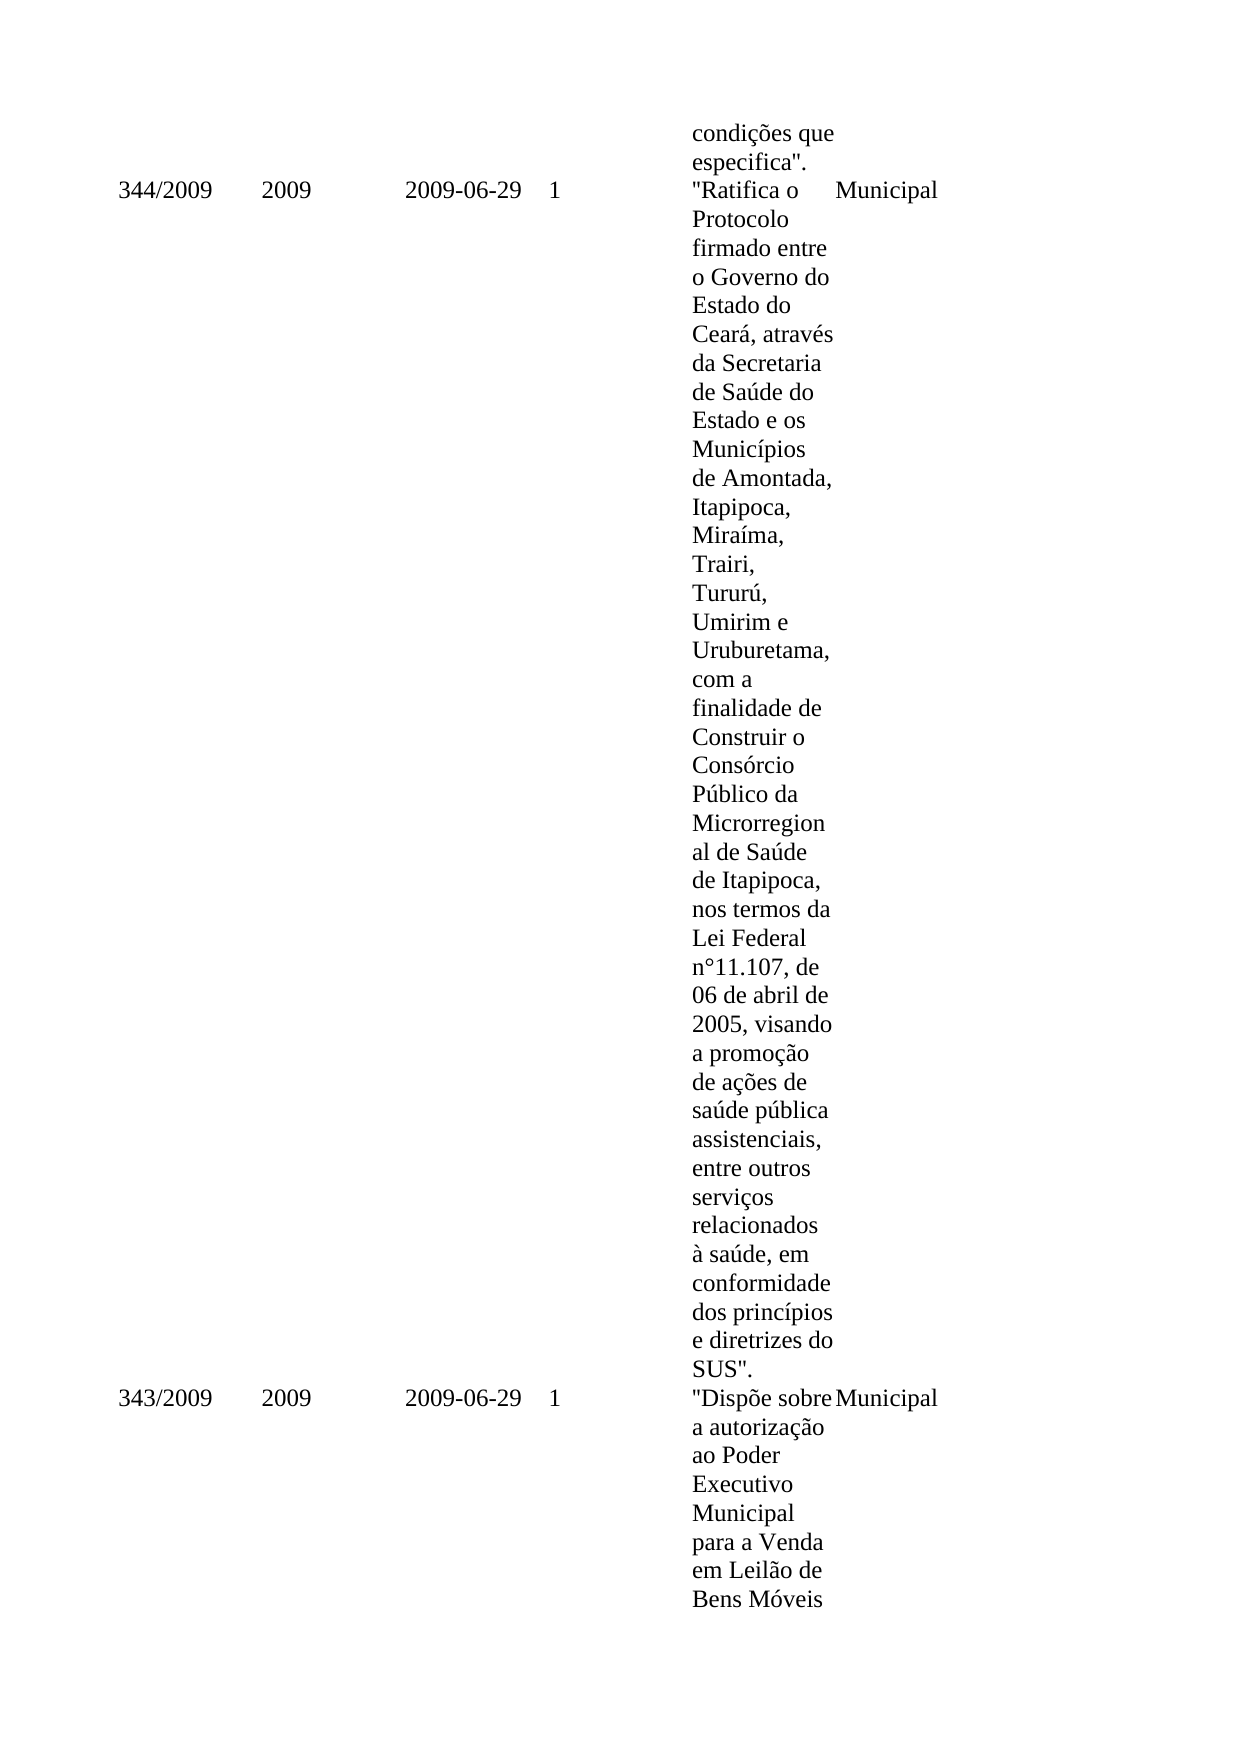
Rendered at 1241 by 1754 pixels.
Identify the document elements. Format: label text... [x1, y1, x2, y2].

table_cell [979, 118, 1122, 176]
table_cell condições que especifica''. [692, 118, 835, 176]
table_cell Municipal [835, 176, 979, 1383]
table_cell [548, 118, 692, 176]
table_cell 2009-06-29 [405, 1383, 548, 1613]
table_cell 343/2009 [118, 1383, 261, 1613]
table_cell 2009-06-29 [405, 176, 548, 1383]
table_cell ''Dispõe sobre a autorização ao Poder Executivo Municipal para a Venda em Leilão de Bens Móveis [692, 1383, 835, 1613]
table_cell 1 [548, 1383, 692, 1613]
table_cell [405, 118, 548, 176]
table_cell 2009 [261, 176, 405, 1383]
table_cell 2009 [261, 1383, 405, 1613]
table_cell [979, 1383, 1122, 1613]
table_cell [261, 118, 405, 176]
table_cell [118, 118, 261, 176]
table_cell [979, 176, 1122, 1383]
table_cell Municipal [835, 1383, 979, 1613]
table_cell 1 [548, 176, 692, 1383]
table_cell [835, 118, 979, 176]
table_cell 344/2009 [118, 176, 261, 1383]
table_cell ''Ratifica o Protocolo firmado entre o Governo do Estado do Ceará, através da Secretaria de Saúde do Estado e os Municípios de Amontada, Itapipoca, Miraíma, Trairi, Tururú, Umirim e Uruburetama, com a finalidade de Construir o Consórcio Público da Microrregional de Saúde de Itapipoca, nos termos da Lei Federal n°11.107, de 06 de abril de 2005, visando a promoção de ações de saúde pública assistenciais, entre outros serviços relacionados à saúde, em conformidade dos princípios e diretrizes do SUS''. [692, 176, 835, 1383]
